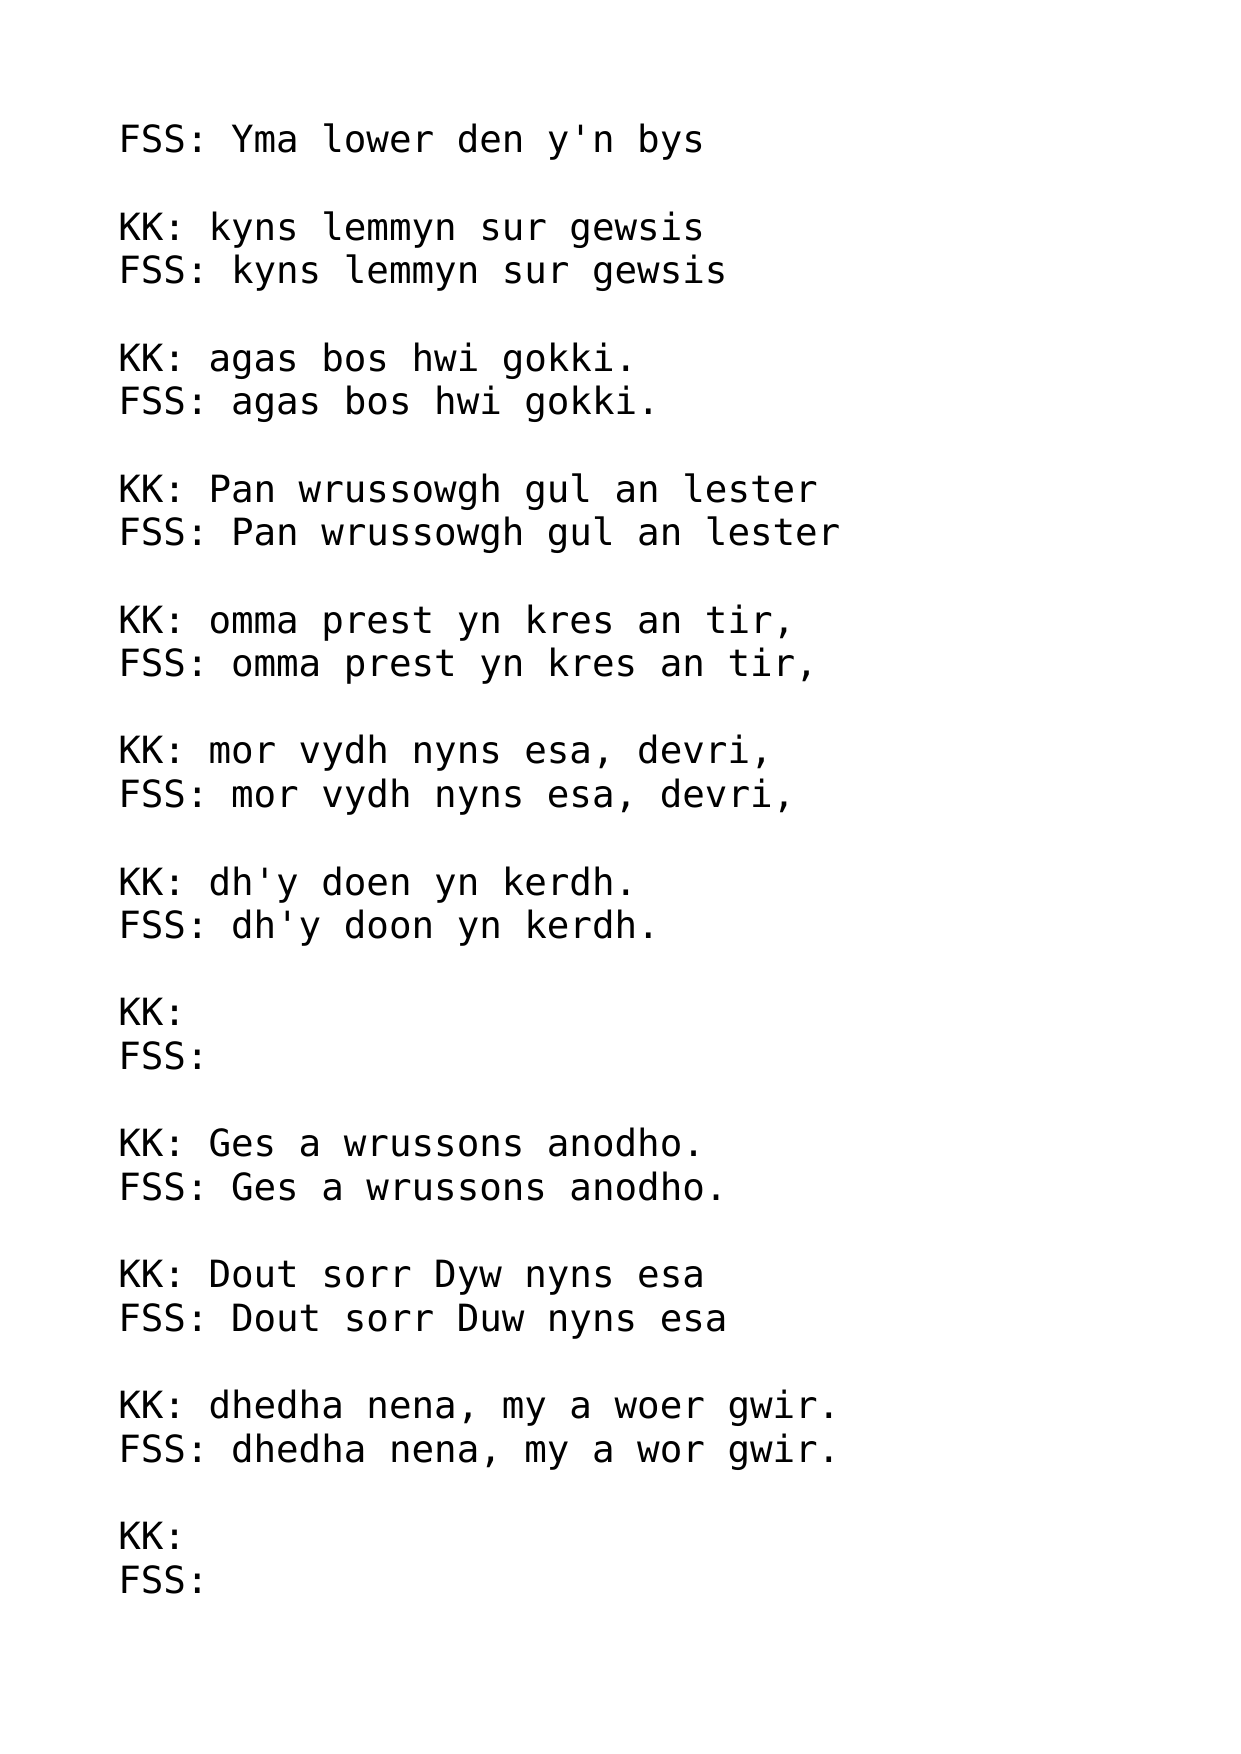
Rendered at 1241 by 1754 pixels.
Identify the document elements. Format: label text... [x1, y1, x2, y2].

text KK: Dout sorr Dyw nyns esa [118, 1253, 1122, 1297]
text KK: [118, 1515, 1122, 1558]
text FSS: omma prest yn kres an tir, [118, 642, 1122, 686]
text KK: dhedha nena, my a woer gwir. [118, 1384, 1122, 1427]
text KK: Pan wrussowgh gul an lester [118, 467, 1122, 511]
text FSS: dhedha nena, my a wor gwir. [118, 1427, 1122, 1471]
text FSS: mor vydh nyns esa, devri, [118, 773, 1122, 816]
text FSS: kyns lemmyn sur gewsis [118, 249, 1122, 293]
text FSS: agas bos hwi gokki. [118, 380, 1122, 424]
text KK: dh'y doen yn kerdh. [118, 860, 1122, 904]
text KK: mor vydh nyns esa, devri, [118, 729, 1122, 773]
text FSS: Pan wrussowgh gul an lester [118, 511, 1122, 554]
text FSS: dh'y doon yn kerdh. [118, 904, 1122, 947]
text FSS: Dout sorr Duw nyns esa [118, 1297, 1122, 1340]
text KK: omma prest yn kres an tir, [118, 598, 1122, 642]
text FSS: [118, 1035, 1122, 1078]
text FSS: Yma lower den y'n bys [118, 118, 1122, 162]
text FSS: [118, 1558, 1122, 1602]
text KK: [118, 991, 1122, 1035]
text KK: agas bos hwi gokki. [118, 336, 1122, 380]
text FSS: Ges a wrussons anodho. [118, 1166, 1122, 1209]
text KK: Ges a wrussons anodho. [118, 1122, 1122, 1166]
text KK: kyns lemmyn sur gewsis [118, 205, 1122, 249]
